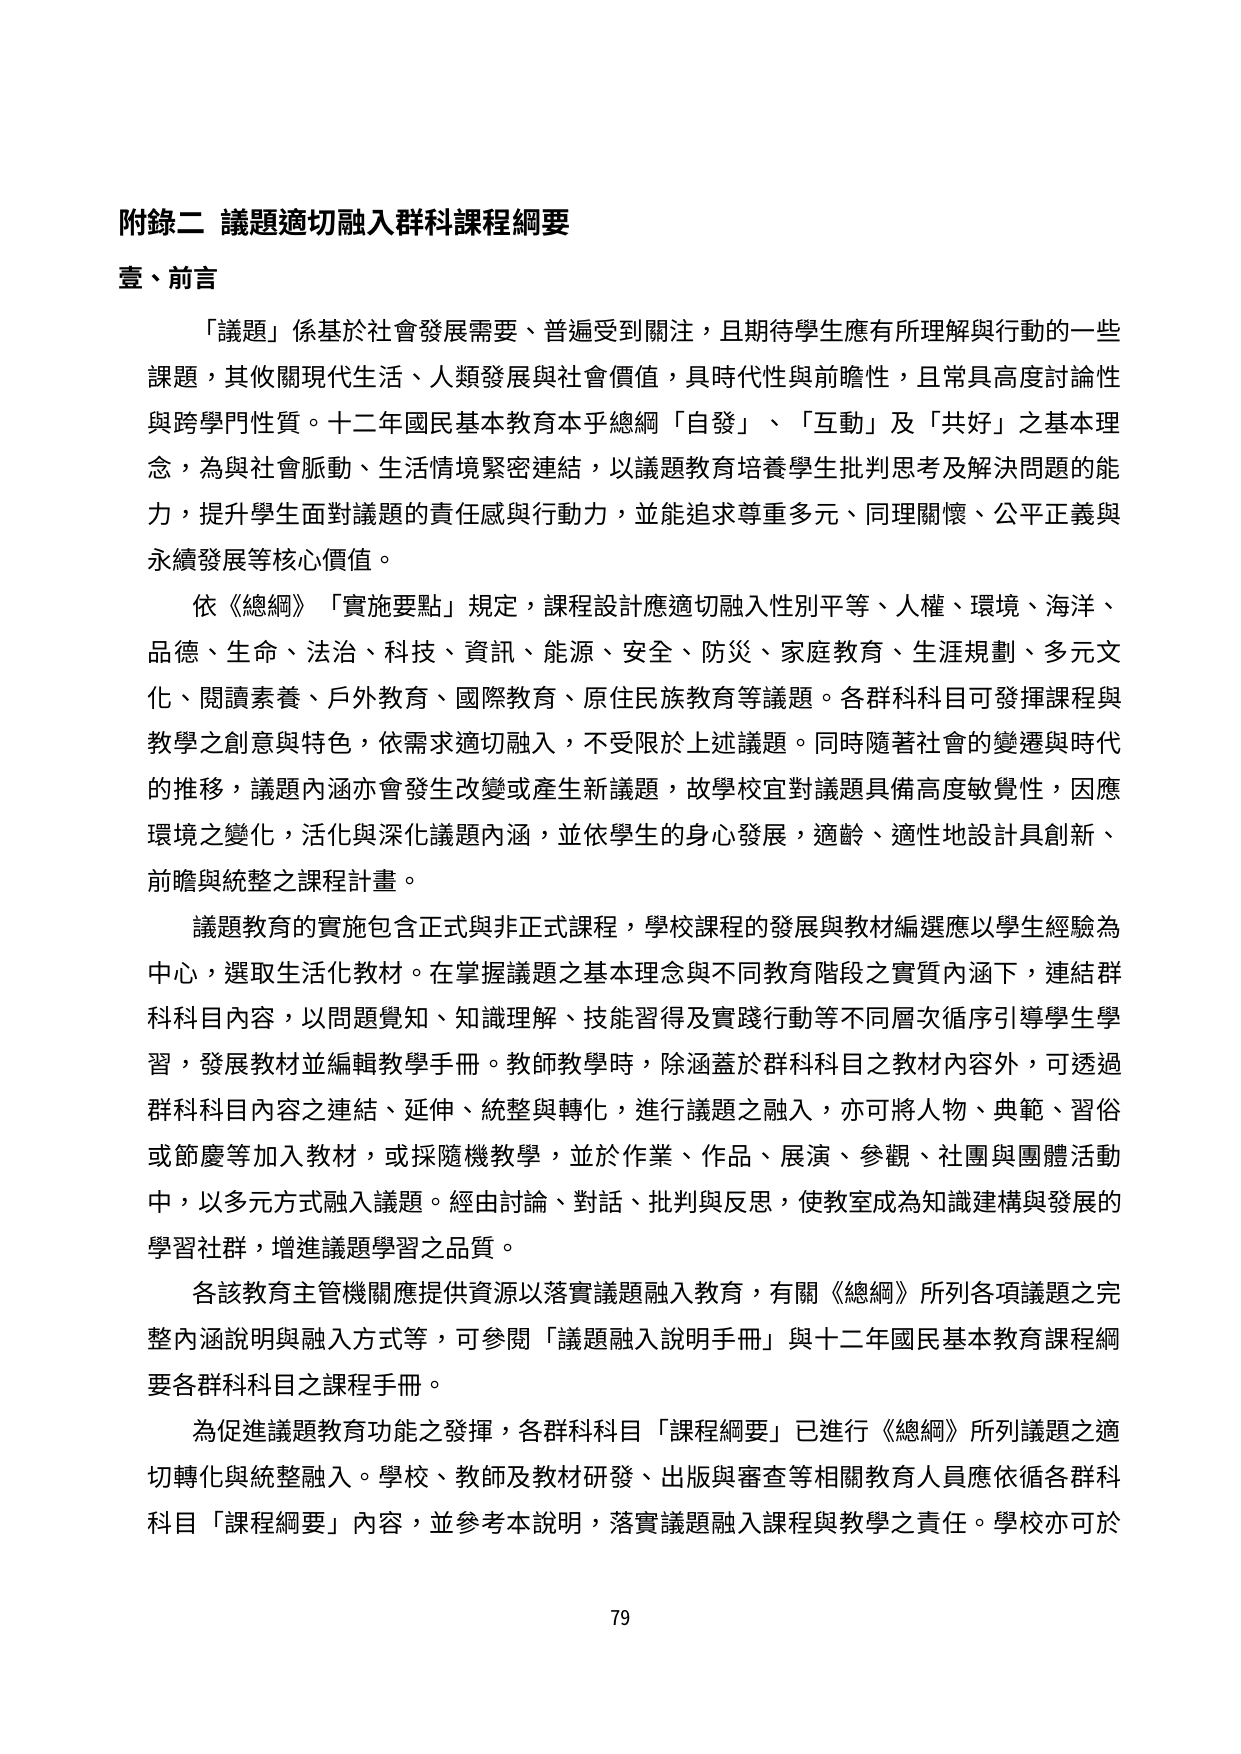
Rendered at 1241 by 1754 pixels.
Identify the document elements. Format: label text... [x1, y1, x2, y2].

text 附錄二 議題適切融入群科課程綱要 [118, 197, 1122, 243]
text 各該教育主管機關應提供資源以落實議題融入教育，有關《總綱》所列各項議題之完整內涵說明與融入方式等，可參閱「議題融入說明手冊」與十二年國民基本教育課程綱要各群科科目之課程手冊。 [148, 1266, 1122, 1404]
text 依《總綱》「實施要點」規定，課程設計應適切融入性別平等、人權、環境、海洋、品德、生命、法治、科技、資訊、能源、安全、防災、家庭教育、生涯規劃、多元文化、閱讀素養、戶外教育、國際教育、原住民族教育等議題。各群科科目可發揮課程與教學之創意與特色，依需求適切融入，不受限於上述議題。同時隨著社會的變遷與時代的推移，議題內涵亦會發生改變或產生新議題，故學校宜對議題具備高度敏覺性，因應環境之變化，活化與深化議題內涵，並依學生的身心發展，適齡、適性地設計具創新、前瞻與統整之課程計畫。 [148, 579, 1122, 899]
text 壹、前言 [118, 250, 1122, 296]
text 為促進議題教育功能之發揮，各群科科目「課程綱要」已進行《總綱》所列議題之適切轉化與統整融入。學校、教師及教材研發、出版與審查等相關教育人員應依循各群科科目「課程綱要」內容，並參考本說明，落實議題融入課程與教學之責任。學校亦可於 [148, 1404, 1122, 1541]
text 「議題」係基於社會發展需要、普遍受到關注，且期待學生應有所理解與行動的一些課題，其攸關現代生活、人類發展與社會價值，具時代性與前瞻性，且常具高度討論性與跨學門性質。十二年國民基本教育本乎總綱「自發」、「互動」及「共好」之基本理念，為與社會脈動、生活情境緊密連結，以議題教育培養學生批判思考及解決問題的能力，提升學生面對議題的責任感與行動力，並能追求尊重多元、同理關懷、公平正義與永續發展等核心價值。 [148, 304, 1122, 579]
text 議題教育的實施包含正式與非正式課程，學校課程的發展與教材編選應以學生經驗為中心，選取生活化教材。在掌握議題之基本理念與不同教育階段之實質內涵下，連結群科科目內容，以問題覺知、知識理解、技能習得及實踐行動等不同層次循序引導學生學習，發展教材並編輯教學手冊。教師教學時，除涵蓋於群科科目之教材內容外，可透過群科科目內容之連結、延伸、統整與轉化，進行議題之融入，亦可將人物、典範、習俗或節慶等加入教材，或採隨機教學，並於作業、作品、展演、參觀、社團與團體活動中，以多元方式融入議題。經由討論、對話、批判與反思，使教室成為知識建構與發展的學習社群，增進議題學習之品質。 [148, 899, 1122, 1266]
